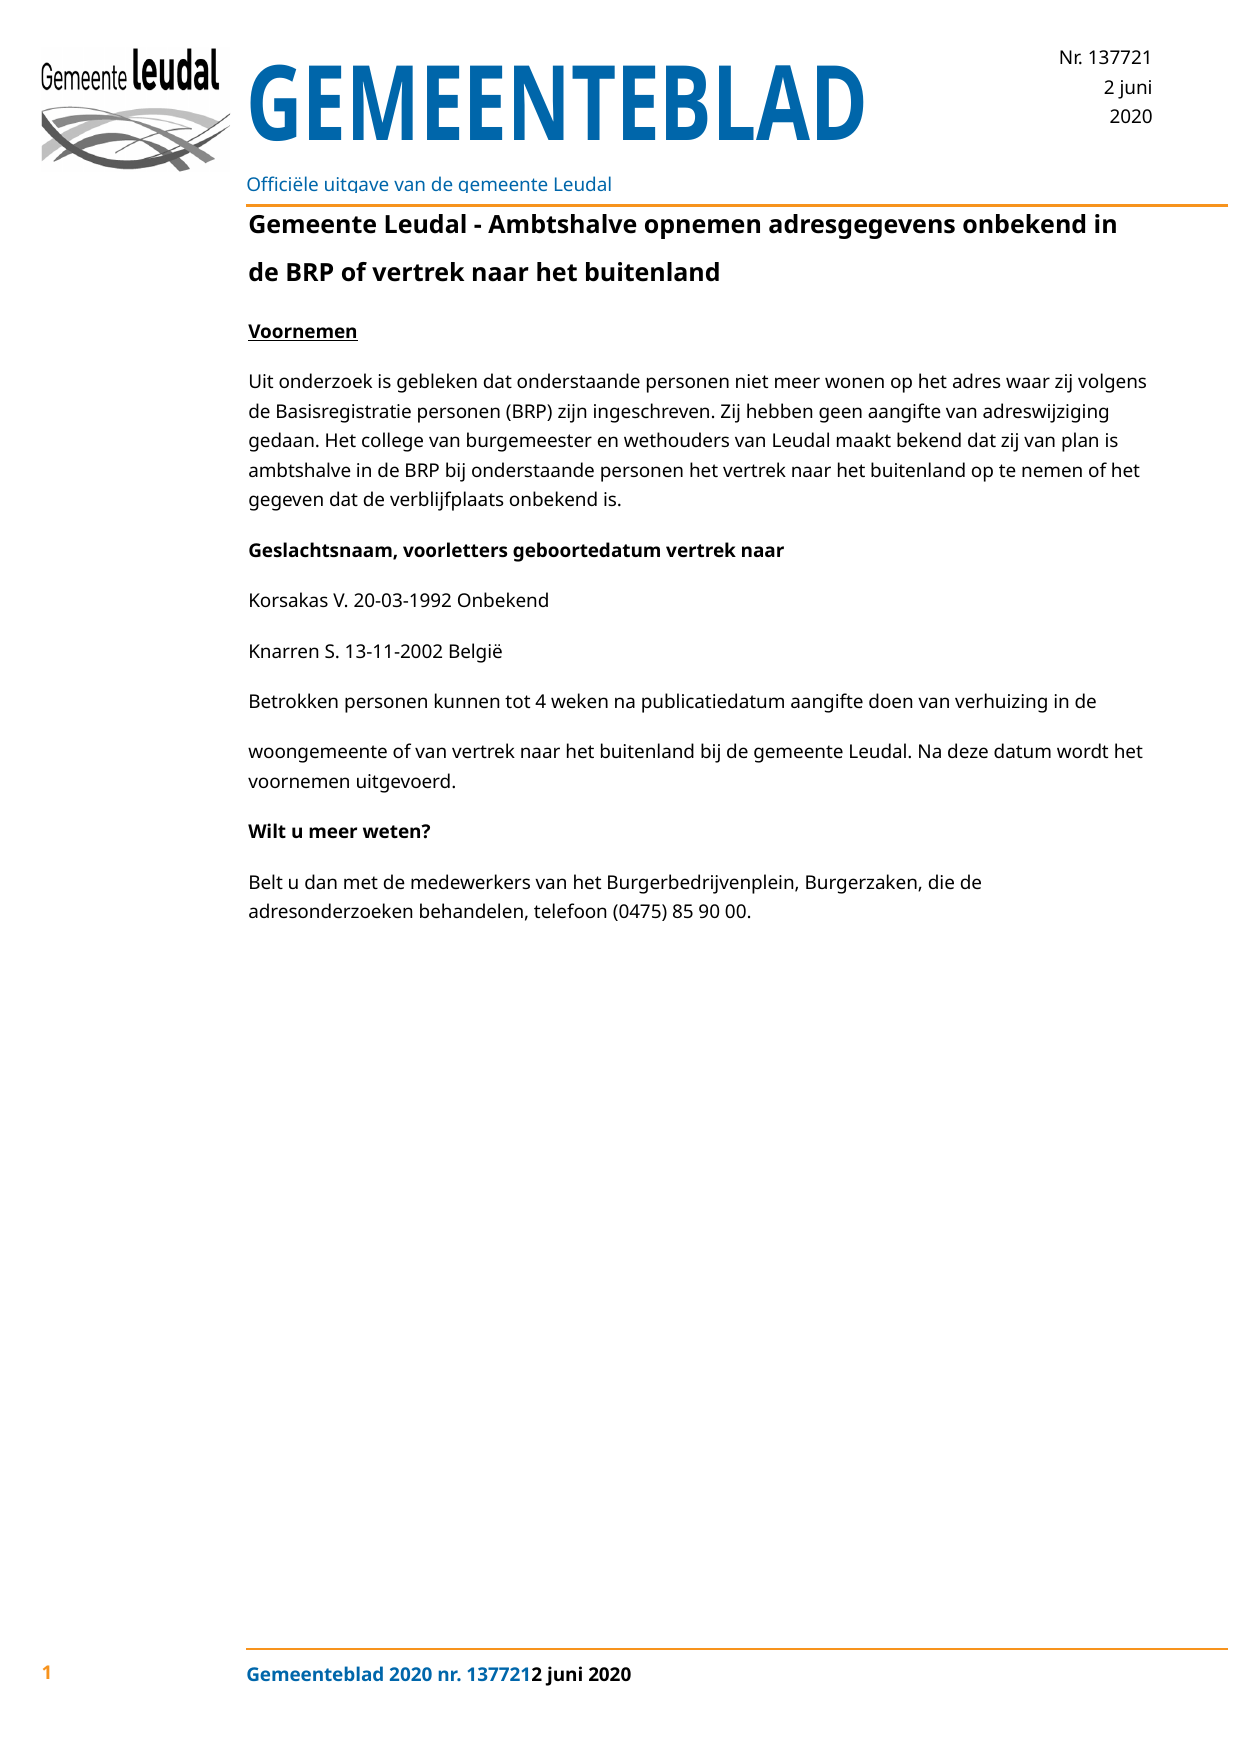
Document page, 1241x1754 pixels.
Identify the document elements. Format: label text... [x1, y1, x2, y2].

text Uit onderzoek is gebleken dat onderstaande personen niet meer wonen op het adres waar zij volgens de Basisregistratie personen (BRP) zijn ingeschreven. Zij hebben geen aangifte van adreswijziging gedaan. Het college van burgemeester en wethouders van Leudal maakt bekend dat zij van plan is ambtshalve in de BRP bij onderstaande personen het vertrek naar het buitenland op te nemen of het gegeven dat de verblijfplaats onbekend is. [248, 368, 1152, 512]
text Wilt u meer weten? [248, 819, 1152, 844]
text Knarren S. 13-11-2002 België [248, 638, 1152, 664]
text Gemeente Leudal - Ambtshalve opnemen adresgegevens onbekend in de BRP of vertrek naar het buitenland [248, 207, 1152, 288]
text Belt u dan met de medewerkers van het Burgerbedrijvenplein, Burgerzaken, die de adresonderzoeken behandelen, telefoon (0475) 85 90 00. [248, 869, 1152, 924]
picture [41, 47, 231, 172]
text Voornemen [248, 318, 1152, 344]
text woongemeente of van vertrek naar het buitenland bij de gemeente Leudal. Na deze datum wordt het voornemen uitgevoerd. [248, 739, 1152, 794]
text Korsakas V. 20-03-1992 Onbekend [248, 587, 1152, 613]
text Betrokken personen kunnen tot 4 weken na publicatiedatum aangifte doen van verhuizing in de [248, 688, 1152, 714]
text Geslachtsnaam, voorletters geboortedatum vertrek naar [248, 537, 1152, 563]
